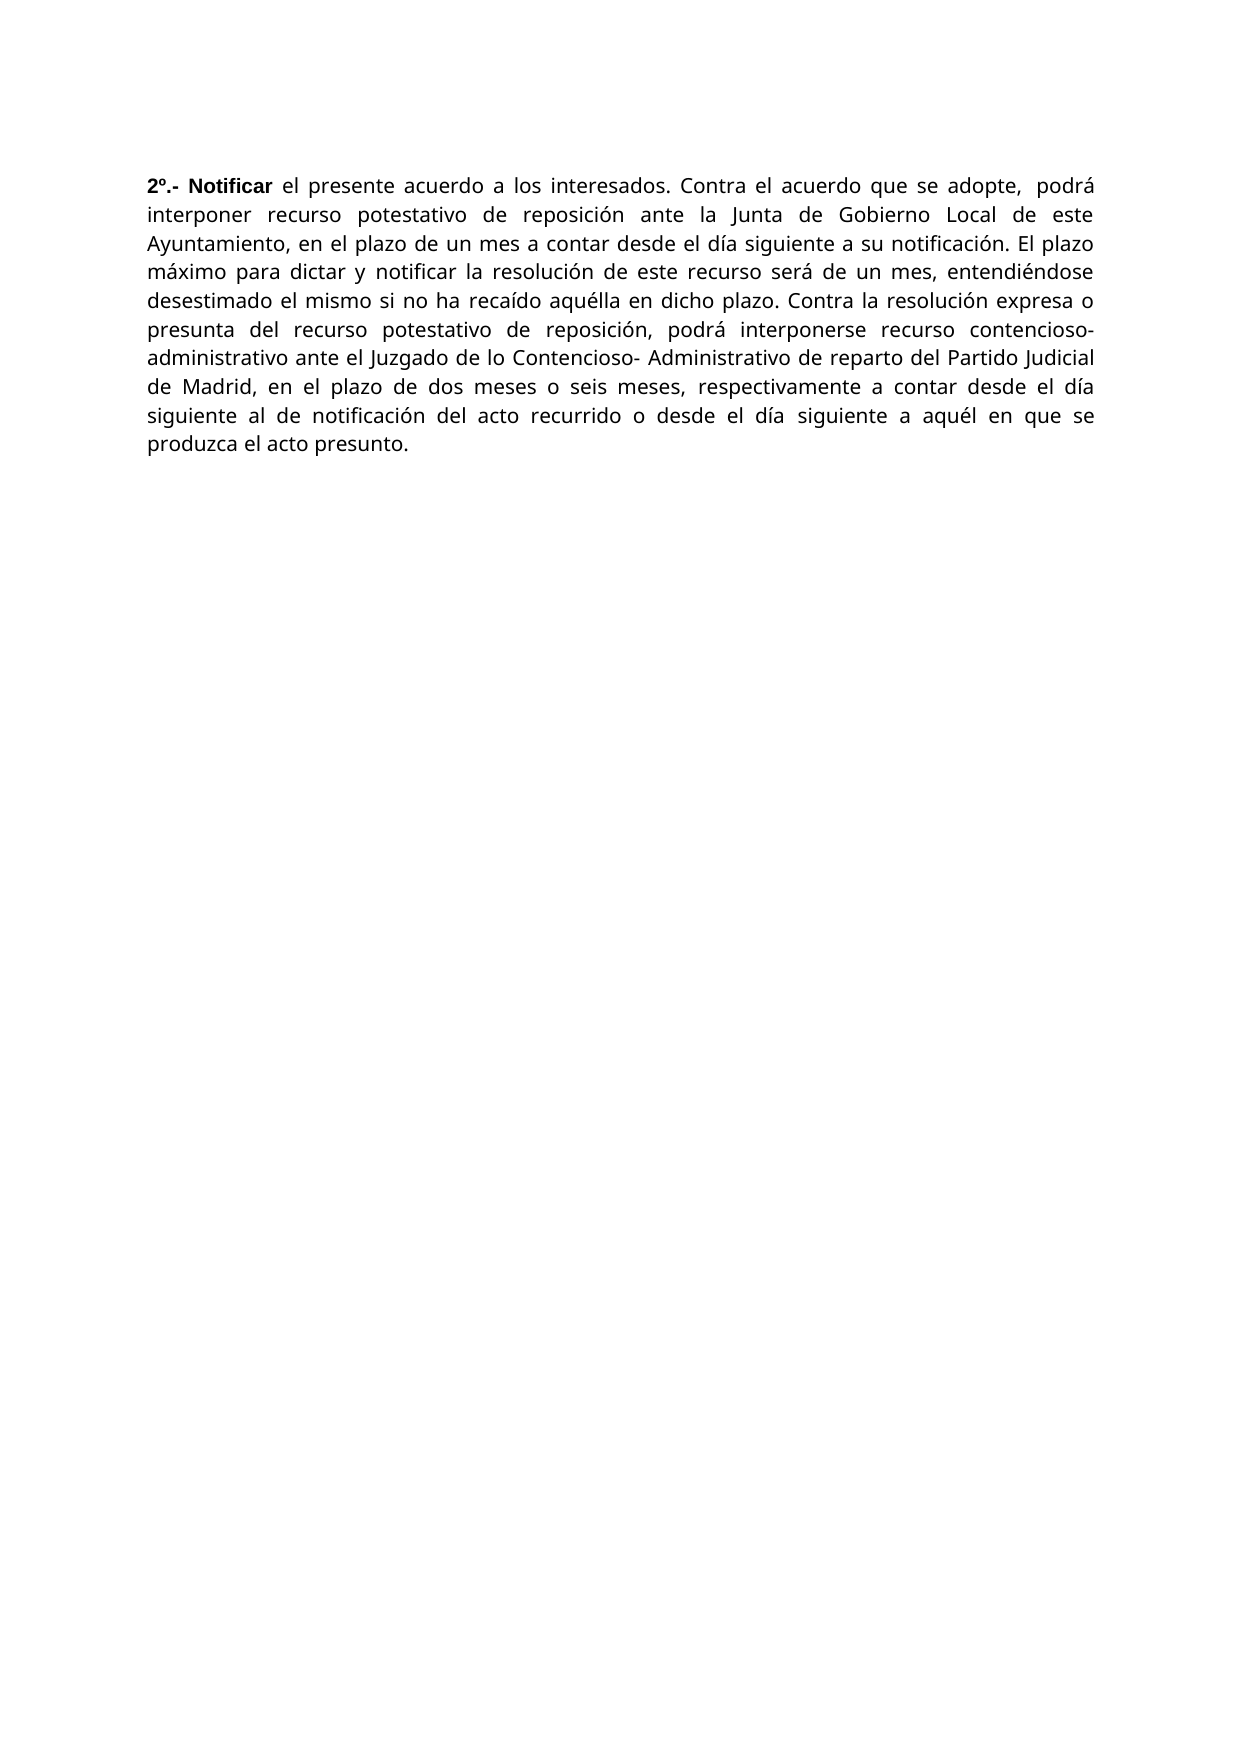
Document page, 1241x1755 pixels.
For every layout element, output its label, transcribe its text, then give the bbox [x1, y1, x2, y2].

text 2º.- Notificar el presente acuerdo a los interesados. Contra el acuerdo que se adopte, podrá interponer recurso potestativo de reposición ante la Junta de Gobierno Local de este Ayuntamiento, en el plazo de un mes a contar desde el día siguiente a su notificación. El plazo máximo para dictar y notificar la resolución de este recurso será de un mes, entendiéndose desestimado el mismo si no ha recaído aquélla en dicho plazo. Contra la resolución expresa o presunta del recurso potestativo de reposición, podrá interponerse recurso contencioso-administrativo ante el Juzgado de lo Contencioso- Administrativo de reparto del Partido Judicial de Madrid, en el plazo de dos meses o seis meses, respectivamente a contar desde el día siguiente al de notificación del acto recurrido o desde el día siguiente a aquél en que se produzca el acto presunto. [147, 172, 1095, 458]
